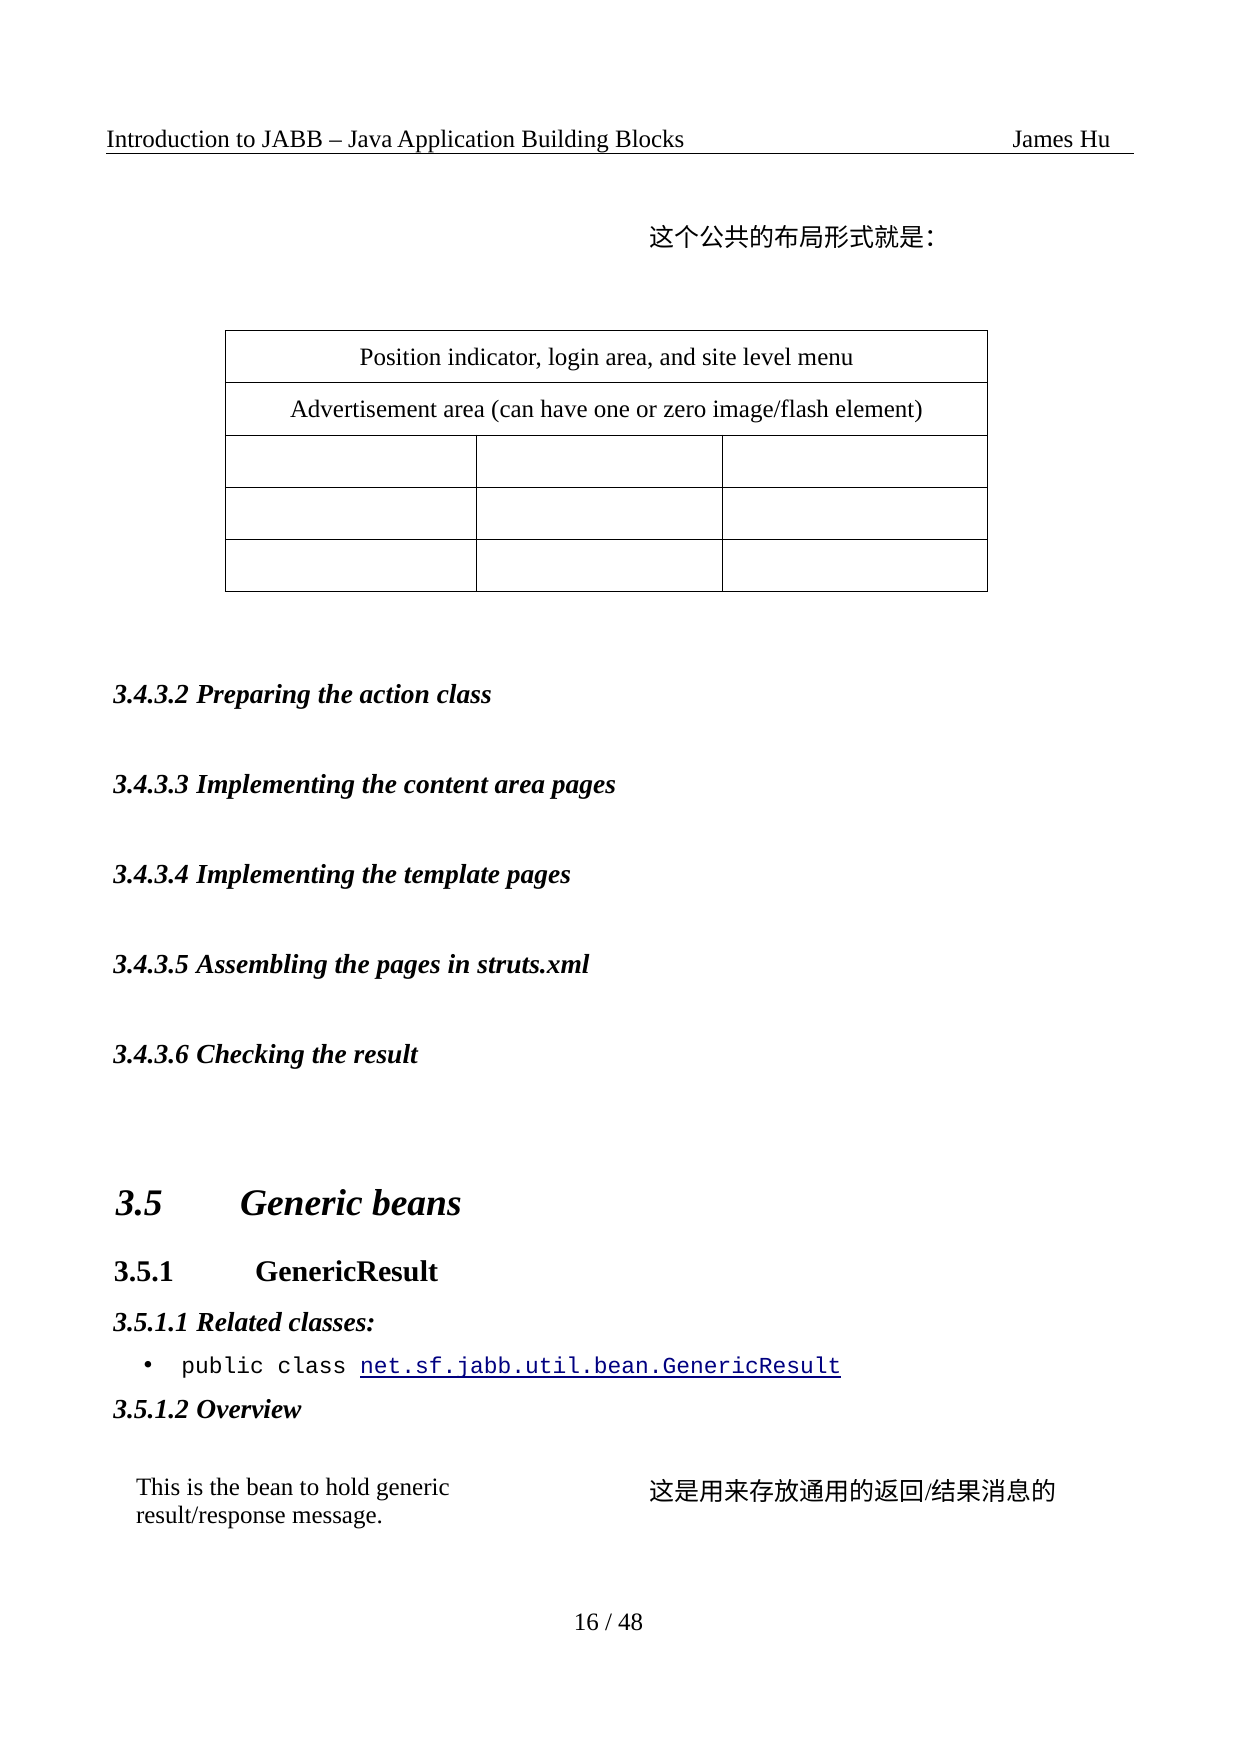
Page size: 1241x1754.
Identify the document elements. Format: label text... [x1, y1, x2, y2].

table_cell [477, 540, 722, 591]
table_cell [226, 540, 476, 591]
table_cell [226, 488, 476, 539]
subtitle Generic beans [106, 1181, 1134, 1224]
table_header Position indicator, login area, and site level menu [226, 331, 987, 382]
table_cell [477, 436, 722, 487]
list public class net.sf.jabb.util.bean.GenericResult [144, 1355, 1134, 1381]
subtitle Checking the result [106, 1038, 1134, 1070]
subtitle Preparing the action class [106, 678, 1134, 710]
subtitle Implementing the template pages [106, 858, 1134, 890]
table_cell Advertisement area (can have one or zero image/flash element) [226, 383, 987, 434]
subtitle Related classes: [106, 1306, 1134, 1337]
table_header [106, 183, 620, 289]
subtitle Overview [106, 1393, 1134, 1424]
table_cell [477, 488, 722, 539]
table_header 这个公共的布局形式就是： [620, 183, 1134, 289]
subtitle GenericResult [106, 1253, 1134, 1288]
subtitle Assembling the pages in struts.xml [106, 948, 1134, 980]
table_header 这是用来存放通用的返回/结果消息的 [620, 1436, 1134, 1564]
subtitle Implementing the content area pages [106, 768, 1134, 800]
table_cell [723, 488, 987, 539]
table_cell [226, 436, 476, 487]
table_cell [723, 540, 987, 591]
table_header This is the bean to hold generic result/response message. [106, 1436, 620, 1564]
table_cell [723, 436, 987, 487]
